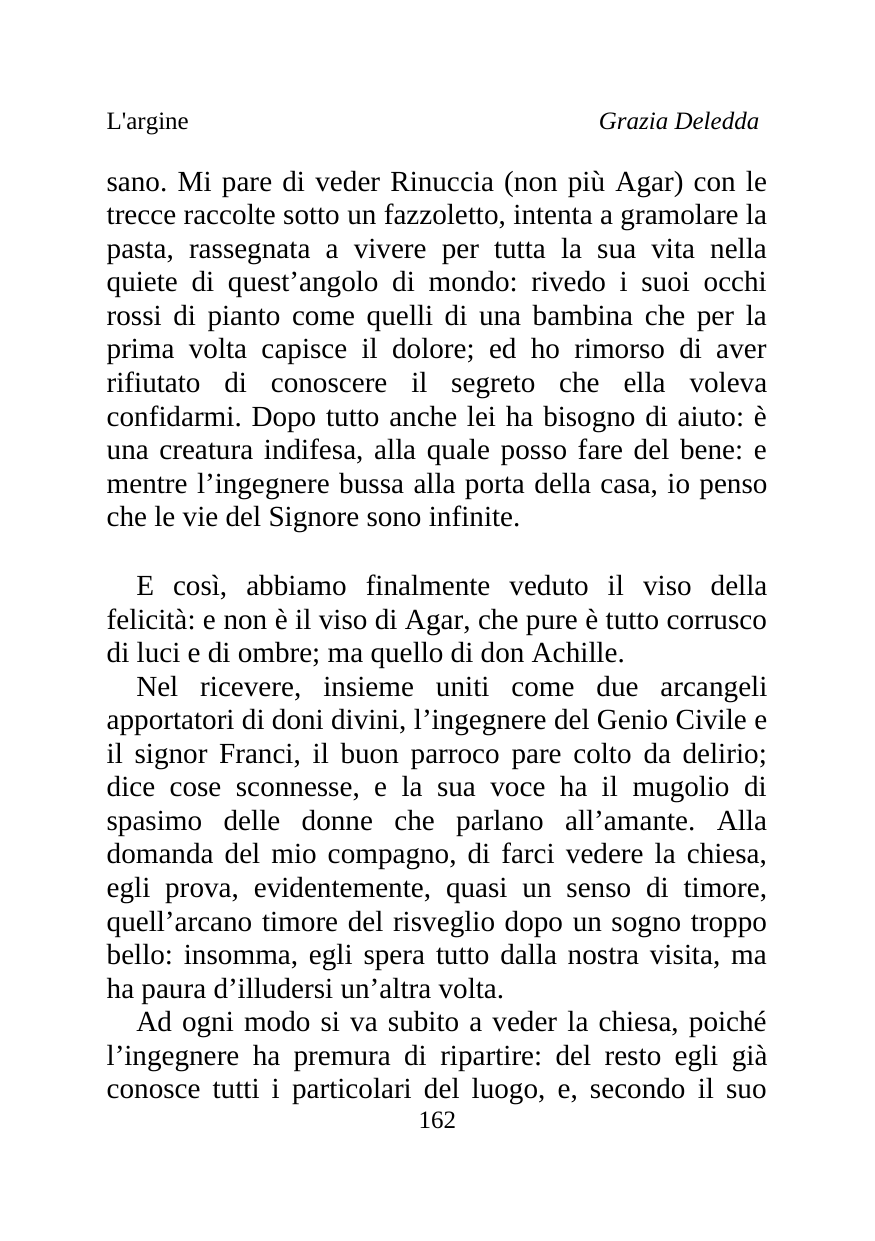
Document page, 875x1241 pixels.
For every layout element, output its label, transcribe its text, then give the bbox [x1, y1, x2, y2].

text Nel ricevere, insieme uniti come due arcangeli apportatori di doni divini, l’ingegnere del Genio Civile e il signor Franci, il buon parroco pare colto da delirio; dice cose sconnesse, e la sua voce ha il mugolio di spasimo delle donne che parlano all’amante. Alla domanda del mio compagno, di farci vedere la chiesa, egli prova, evidentemente, quasi un senso di timore, quell’arcano timore del risveglio dopo un sogno troppo bello: insomma, egli spera tutto dalla nostra visita, ma ha paura d’illudersi un’altra volta. [106, 669, 768, 1004]
text E così, abbiamo finalmente veduto il viso della felicità: e non è il viso di Agar, che pure è tutto corrusco di luci e di ombre; ma quello di don Achille. [106, 568, 768, 669]
text Ad ogni modo si va subito a veder la chiesa, poiché l’ingegnere ha premura di ripartire: del resto egli già conosce tutti i particolari del luogo, e, secondo il suo [106, 1004, 768, 1105]
text sano. Mi pare di veder Rinuccia (non più Agar) con le trecce raccolte sotto un fazzoletto, intenta a gramolare la pasta, rassegnata a vivere per tutta la sua vita nella quiete di quest’angolo di mondo: rivedo i suoi occhi rossi di pianto come quelli di una bambina che per la prima volta capisce il dolore; ed ho rimorso di aver rifiutato di conoscere il segreto che ella voleva confidarmi. Dopo tutto anche lei ha bisogno di aiuto: è una creatura indifesa, alla quale posso fare del bene: e mentre l’ingegnere bussa alla porta della casa, io penso che le vie del Signore sono infinite. [106, 164, 768, 533]
